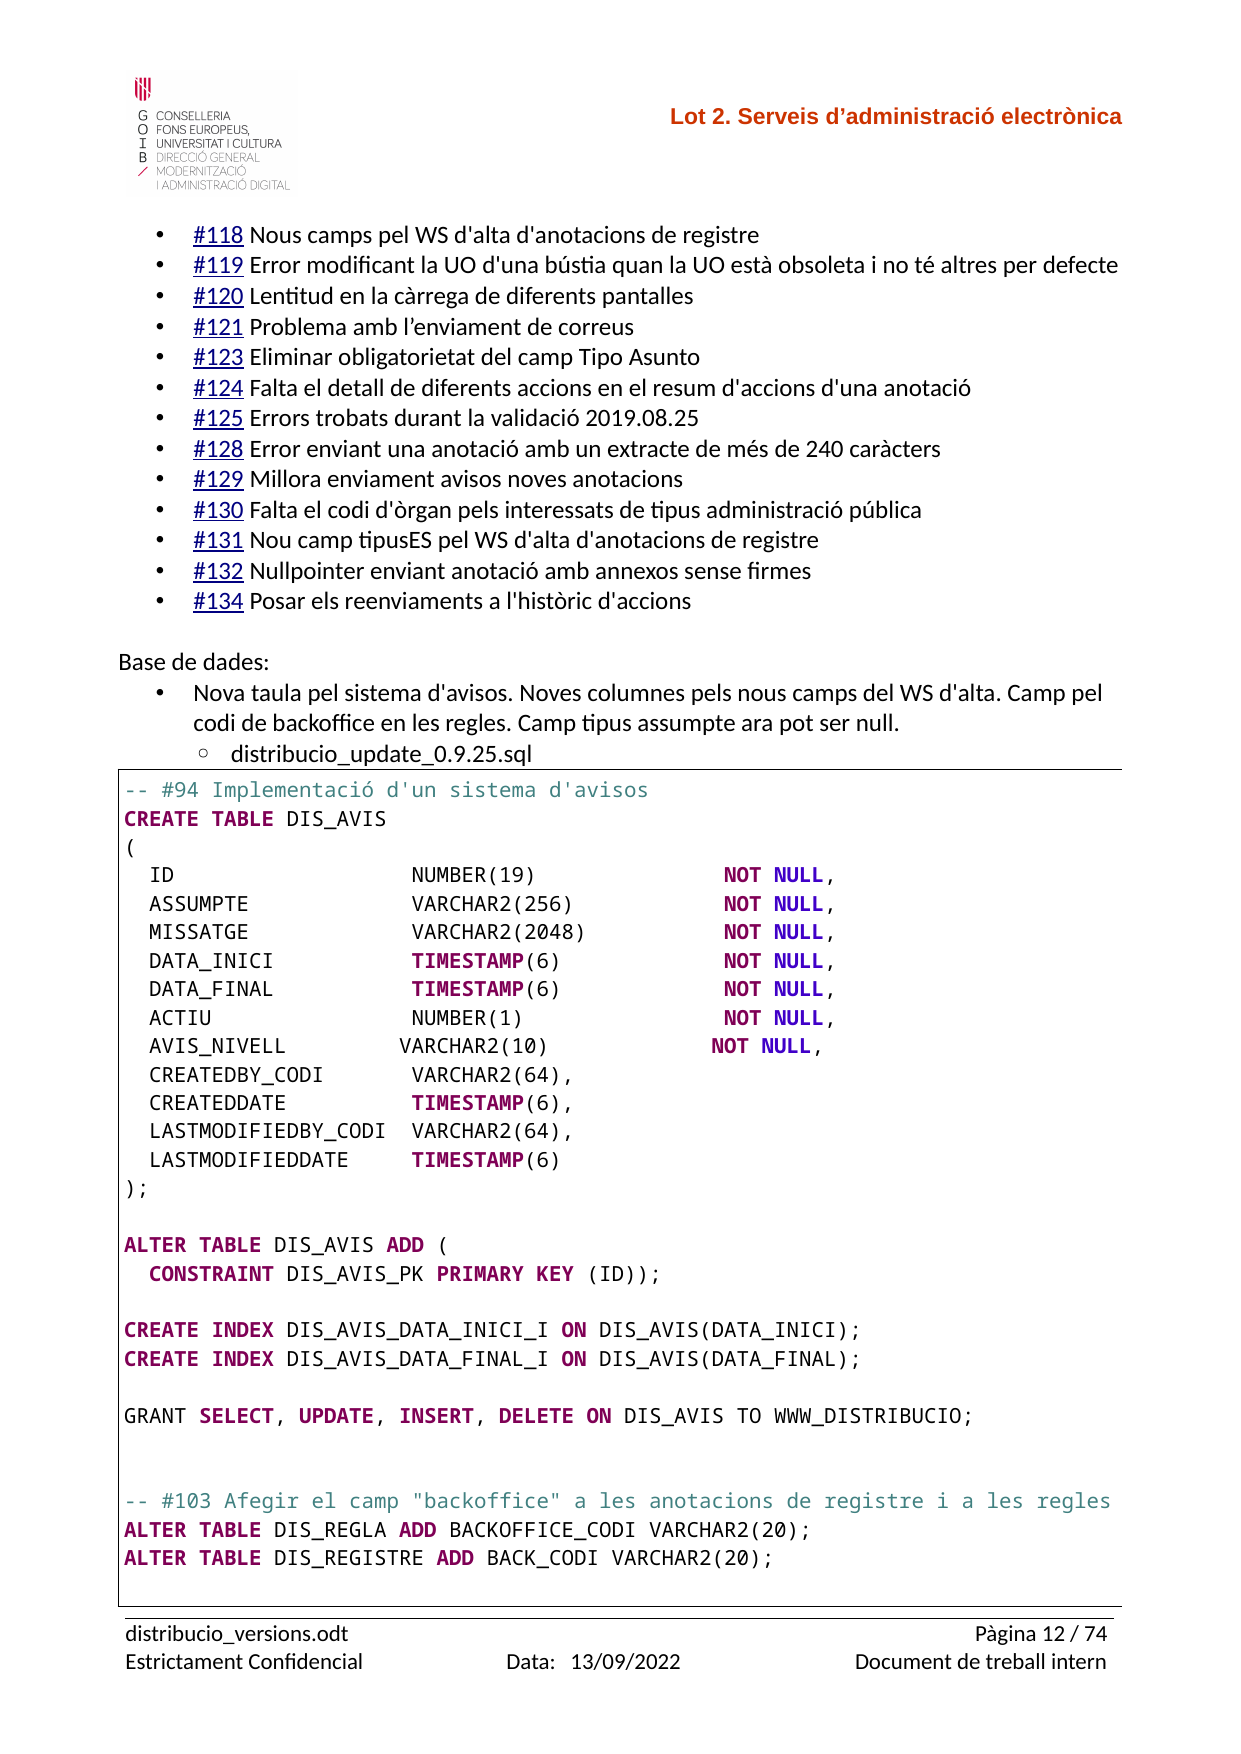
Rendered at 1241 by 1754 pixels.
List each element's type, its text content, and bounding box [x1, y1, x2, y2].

table_header -- #94 Implementació d'un sistema d'avisos CREATE TABLE DIS_AVIS ( ID NUMBER(19) NOT NULL, ASSUMPTE VARCHAR2(256) NOT NULL, MISSATGE VARCHAR2(2048) NOT NULL, DATA_INICI TIMESTAMP(6) NOT NULL, DATA_FINAL TIMESTAMP(6) NOT NULL, ACTIU NUMBER(1) NOT NULL, AVIS_NIVELL VARCHAR2(10) NOT NULL, CREATEDBY_CODI VARCHAR2(64), CREATEDDATE TIMESTAMP(6), LASTMODIFIEDBY_CODI VARCHAR2(64), LASTMODIFIEDDATE TIMESTAMP(6) ); ALTER TABLE DIS_AVIS ADD ( CONSTRAINT DIS_AVIS_PK PRIMARY KEY (ID)); CREATE INDEX DIS_AVIS_DATA_INICI_I ON DIS_AVIS(DATA_INICI); CREATE INDEX DIS_AVIS_DATA_FINAL_I ON DIS_AVIS(DATA_FINAL); GRANT SELECT, UPDATE, INSERT, DELETE ON DIS_AVIS TO WWW_DISTRIBUCIO; -- #103 Afegir el camp "backoffice" a les anotacions de registre i a les regles ALTER TABLE DIS_REGLA ADD BACKOFFICE_CODI VARCHAR2(20); ALTER TABLE DIS_REGISTRE ADD BACK_CODI VARCHAR2(20); [119, 770, 1122, 1606]
list #134 Posar els reenviaments a l'històric d'accions [156, 585, 1122, 616]
text Base de dades: [118, 646, 1122, 677]
picture [126, 70, 299, 197]
list #125 Errors trobats durant la validació 2019.08.25 [156, 402, 1122, 433]
list #132 Nullpointer enviant anotació amb annexos sense firmes [156, 555, 1122, 585]
list #130 Falta el codi d'òrgan pels interessats de tipus administració pública [156, 494, 1122, 524]
list #123 Eliminar obligatorietat del camp Tipo Asunto [156, 341, 1122, 372]
list #120 Lentitud en la càrrega de diferents pantalles [156, 280, 1122, 311]
list distribucio_update_0.9.25.sql [193, 738, 1122, 768]
list #129 Millora enviament avisos noves anotacions [156, 463, 1122, 494]
list #121 Problema amb l’enviament de correus [156, 311, 1122, 341]
list #124 Falta el detall de diferents accions en el resum d'accions d'una anotació [156, 372, 1122, 402]
list #128 Error enviant una anotació amb un extracte de més de 240 caràcters [156, 433, 1122, 463]
list Nova taula pel sistema d'avisos. Noves columnes pels nous camps del WS d'alta. Camp pel codi de backoffice en les regles. Camp tipus assumpte ara pot ser null. [156, 677, 1122, 738]
list #118 Nous camps pel WS d'alta d'anotacions de registre [156, 219, 1122, 250]
list #119 Error modificant la UO d'una bústia quan la UO està obsoleta i no té altres per defecte [156, 250, 1122, 280]
list #131 Nou camp tipusES pel WS d'alta d'anotacions de registre [156, 524, 1122, 555]
